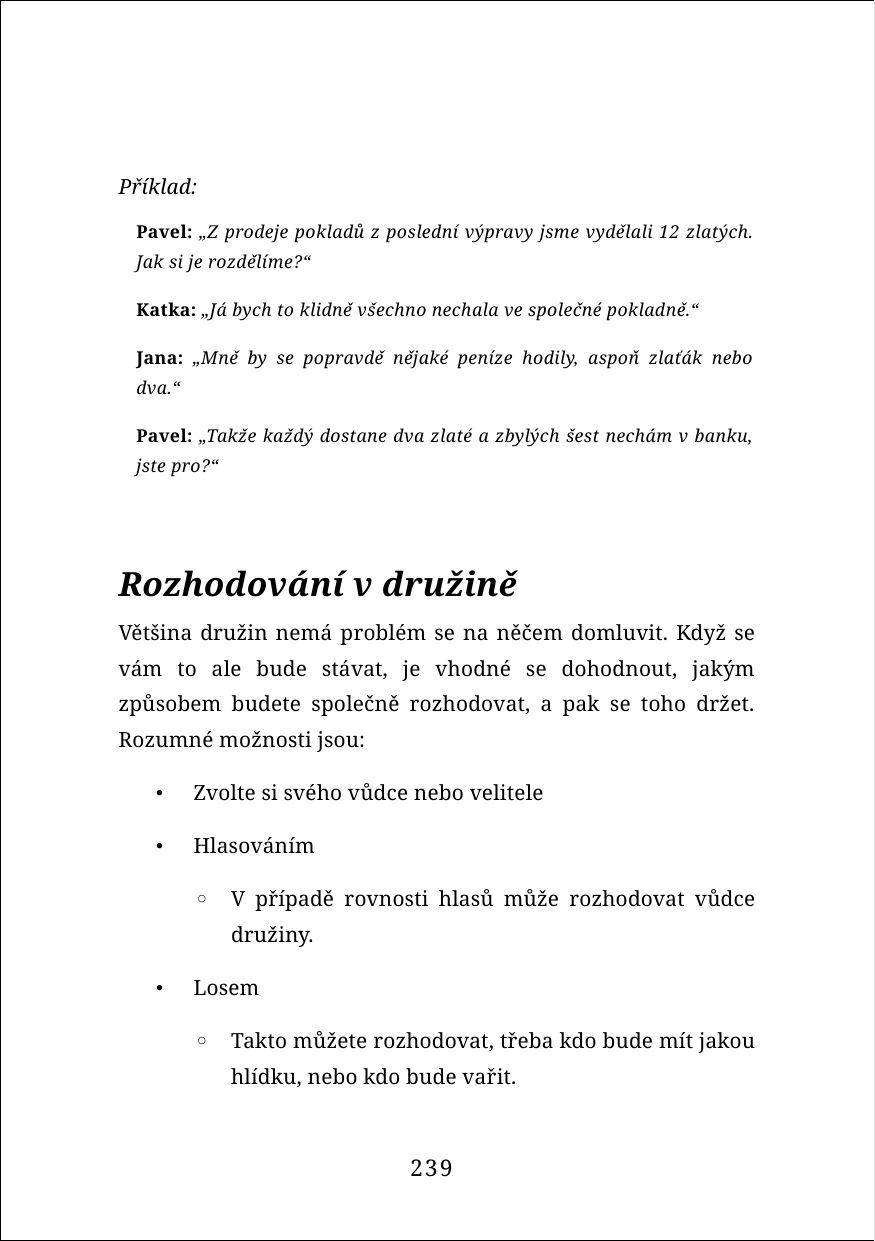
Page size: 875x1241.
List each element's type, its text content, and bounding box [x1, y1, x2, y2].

list Takto můžete rozhodovat, třeba kdo bude mít jakou hlídku, nebo kdo bude vařit. [193, 1027, 756, 1091]
subtitle Rozhodování v družině [118, 561, 756, 607]
list Hlasováním [156, 831, 756, 860]
text Katka: „Já bych to klidně všechno nechala ve společné pokladně.“ [136, 297, 756, 321]
list Losem [156, 973, 756, 1002]
text Většina družin nemá problém se na něčem domluvit. Když se vám to ale bude stávat, je vhodné se dohodnout, jakým způsobem budete společně rozhodovat, a pak se toho držet. Rozumné možnosti jsou: [118, 618, 756, 753]
text Pavel: „Z prodeje pokladů z poslední výpravy jsme vydělali 12 zlatých. Jak si je rozdělíme?“ [136, 219, 756, 273]
text Příklad: [118, 172, 756, 200]
list Zvolte si svého vůdce nebo velitele [156, 778, 756, 807]
text Jana: „Mně by se popravdě nějaké peníze hodily, aspoň zlaťák nebo dva.“ [136, 345, 756, 399]
list V případě rovnosti hlasů může rozhodovat vůdce družiny. [193, 884, 756, 948]
text Pavel: „Takže každý dostane dva zlaté a zbylých šest nechám v banku, jste pro?“ [136, 423, 756, 508]
